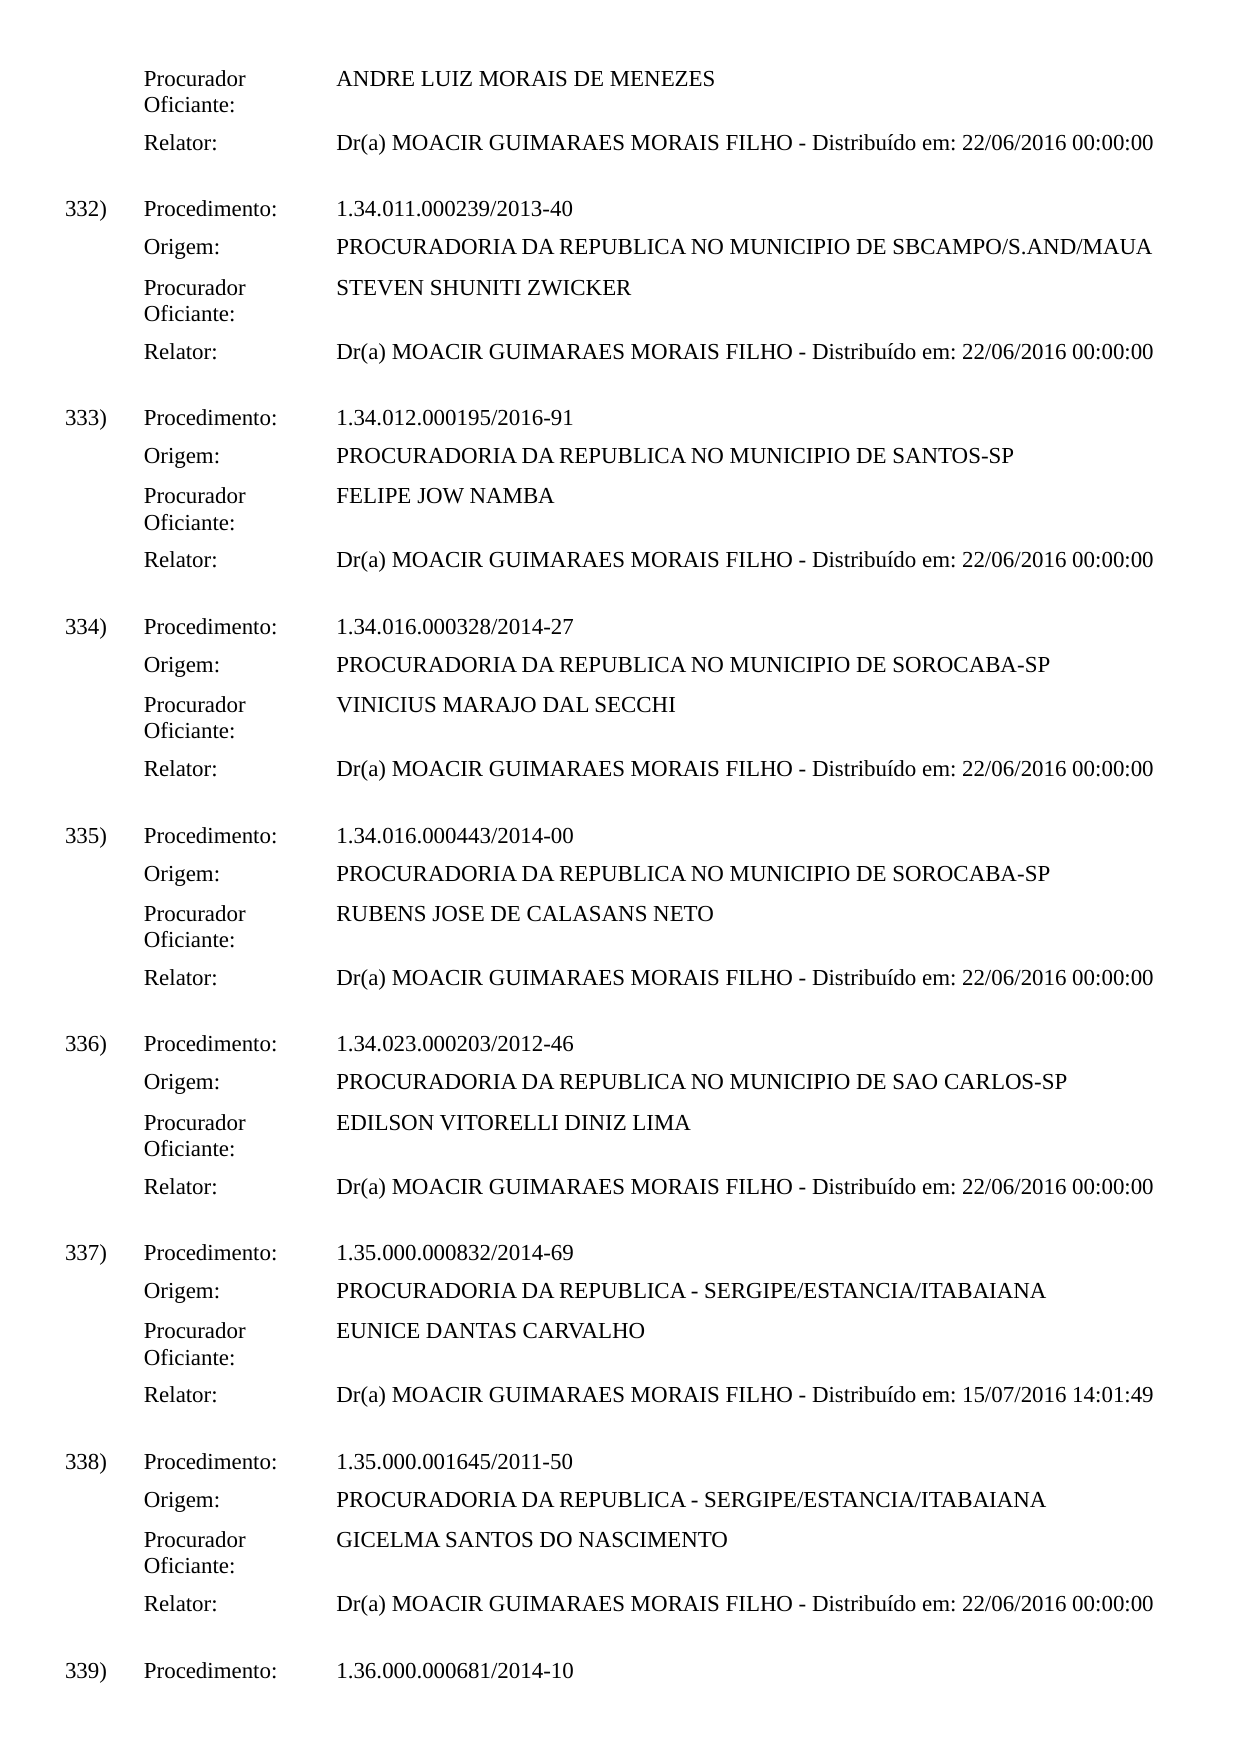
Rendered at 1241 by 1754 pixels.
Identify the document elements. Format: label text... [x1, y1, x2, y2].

table_header 1.34.016.000443/2014-00 [330, 816, 1181, 854]
table_cell [59, 1167, 138, 1207]
table_cell [59, 1520, 138, 1584]
table_cell [59, 436, 138, 477]
table_cell Dr(a) MOACIR GUIMARAES MORAIS FILHO - Distribuído em: 22/06/2016 00:00:00 [330, 541, 1181, 581]
table_cell [59, 59, 138, 123]
table_cell [59, 477, 138, 541]
table_cell [59, 123, 138, 163]
table_cell Procurador Oficiante: [138, 1520, 330, 1584]
table_cell [59, 228, 138, 268]
table_header Procedimento: [138, 1651, 330, 1689]
table_cell Origem: [138, 436, 330, 477]
table_cell [59, 1063, 138, 1103]
table_header 337) [59, 1234, 138, 1271]
table_cell Procurador Oficiante: [138, 894, 330, 958]
table_cell Relator: [138, 332, 330, 372]
table_cell Origem: [138, 1271, 330, 1312]
table_cell [59, 268, 138, 332]
table_cell Relator: [138, 1167, 330, 1207]
table_header 334) [59, 607, 138, 645]
table_cell Procurador Oficiante: [138, 268, 330, 332]
table_cell Origem: [138, 1480, 330, 1520]
table_header Procedimento: [138, 1025, 330, 1063]
table_cell GICELMA SANTOS DO NASCIMENTO [330, 1520, 1181, 1584]
table_cell PROCURADORIA DA REPUBLICA NO MUNICIPIO DE SOROCABA-SP [330, 645, 1181, 685]
table_cell [59, 894, 138, 958]
table_header Procedimento: [138, 1234, 330, 1271]
table_cell Procurador Oficiante: [138, 1312, 330, 1376]
table_cell FELIPE JOW NAMBA [330, 477, 1181, 541]
table_header 1.35.000.000832/2014-69 [330, 1234, 1181, 1271]
table_cell Relator: [138, 1585, 330, 1625]
table_cell Relator: [138, 750, 330, 790]
table_header 338) [59, 1442, 138, 1480]
table_cell Procurador Oficiante: [138, 1103, 330, 1167]
table_cell RUBENS JOSE DE CALASANS NETO [330, 894, 1181, 958]
table_cell Dr(a) MOACIR GUIMARAES MORAIS FILHO - Distribuído em: 22/06/2016 00:00:00 [330, 1585, 1181, 1625]
table_cell [59, 1585, 138, 1625]
table_header Procedimento: [138, 1442, 330, 1480]
table_cell Dr(a) MOACIR GUIMARAES MORAIS FILHO - Distribuído em: 22/06/2016 00:00:00 [330, 123, 1181, 163]
table_cell [59, 854, 138, 894]
table_cell [59, 1103, 138, 1167]
table_header Procedimento: [138, 399, 330, 436]
table_cell Relator: [138, 958, 330, 998]
table_header Procedimento: [138, 607, 330, 645]
table_cell Procurador Oficiante: [138, 477, 330, 541]
table_cell [59, 645, 138, 685]
table_cell Origem: [138, 854, 330, 894]
table_header 1.34.012.000195/2016-91 [330, 399, 1181, 436]
table_cell EDILSON VITORELLI DINIZ LIMA [330, 1103, 1181, 1167]
table_cell PROCURADORIA DA REPUBLICA NO MUNICIPIO DE SANTOS-SP [330, 436, 1181, 477]
table_header 339) [59, 1651, 138, 1689]
table_cell [59, 1312, 138, 1376]
table_cell Dr(a) MOACIR GUIMARAES MORAIS FILHO - Distribuído em: 15/07/2016 14:01:49 [330, 1376, 1181, 1416]
table_cell [59, 750, 138, 790]
table_header 336) [59, 1025, 138, 1063]
table_header Procedimento: [138, 190, 330, 228]
table_cell PROCURADORIA DA REPUBLICA - SERGIPE/ESTANCIA/ITABAIANA [330, 1271, 1181, 1312]
table_cell PROCURADORIA DA REPUBLICA NO MUNICIPIO DE SAO CARLOS-SP [330, 1063, 1181, 1103]
table_cell Dr(a) MOACIR GUIMARAES MORAIS FILHO - Distribuído em: 22/06/2016 00:00:00 [330, 332, 1181, 372]
table_cell PROCURADORIA DA REPUBLICA NO MUNICIPIO DE SOROCABA-SP [330, 854, 1181, 894]
table_cell [59, 1376, 138, 1416]
table_cell Relator: [138, 1376, 330, 1416]
table_cell Dr(a) MOACIR GUIMARAES MORAIS FILHO - Distribuído em: 22/06/2016 00:00:00 [330, 1167, 1181, 1207]
table_cell ANDRE LUIZ MORAIS DE MENEZES [330, 59, 1181, 123]
table_cell STEVEN SHUNITI ZWICKER [330, 268, 1181, 332]
table_cell [59, 1271, 138, 1312]
table_cell PROCURADORIA DA REPUBLICA NO MUNICIPIO DE SBCAMPO/S.AND/MAUA [330, 228, 1181, 268]
table_cell Procurador Oficiante: [138, 685, 330, 749]
table_cell Origem: [138, 1063, 330, 1103]
table_cell EUNICE DANTAS CARVALHO [330, 1312, 1181, 1376]
table_cell Origem: [138, 228, 330, 268]
table_cell Dr(a) MOACIR GUIMARAES MORAIS FILHO - Distribuído em: 22/06/2016 00:00:00 [330, 750, 1181, 790]
table_header 1.34.011.000239/2013-40 [330, 190, 1181, 228]
table_header 1.34.016.000328/2014-27 [330, 607, 1181, 645]
table_header 335) [59, 816, 138, 854]
table_header 333) [59, 399, 138, 436]
table_header Procedimento: [138, 816, 330, 854]
table_cell PROCURADORIA DA REPUBLICA - SERGIPE/ESTANCIA/ITABAIANA [330, 1480, 1181, 1520]
table_cell [59, 541, 138, 581]
table_header 1.36.000.000681/2014-10 [330, 1651, 1181, 1689]
table_cell [59, 958, 138, 998]
table_cell Procurador Oficiante: [138, 59, 330, 123]
table_header 1.34.023.000203/2012-46 [330, 1025, 1181, 1063]
table_cell Dr(a) MOACIR GUIMARAES MORAIS FILHO - Distribuído em: 22/06/2016 00:00:00 [330, 958, 1181, 998]
table_header 1.35.000.001645/2011-50 [330, 1442, 1181, 1480]
table_cell VINICIUS MARAJO DAL SECCHI [330, 685, 1181, 749]
table_cell Origem: [138, 645, 330, 685]
table_cell Relator: [138, 123, 330, 163]
table_cell [59, 1480, 138, 1520]
table_cell [59, 685, 138, 749]
table_header 332) [59, 190, 138, 228]
table_cell Relator: [138, 541, 330, 581]
table_cell [59, 332, 138, 372]
